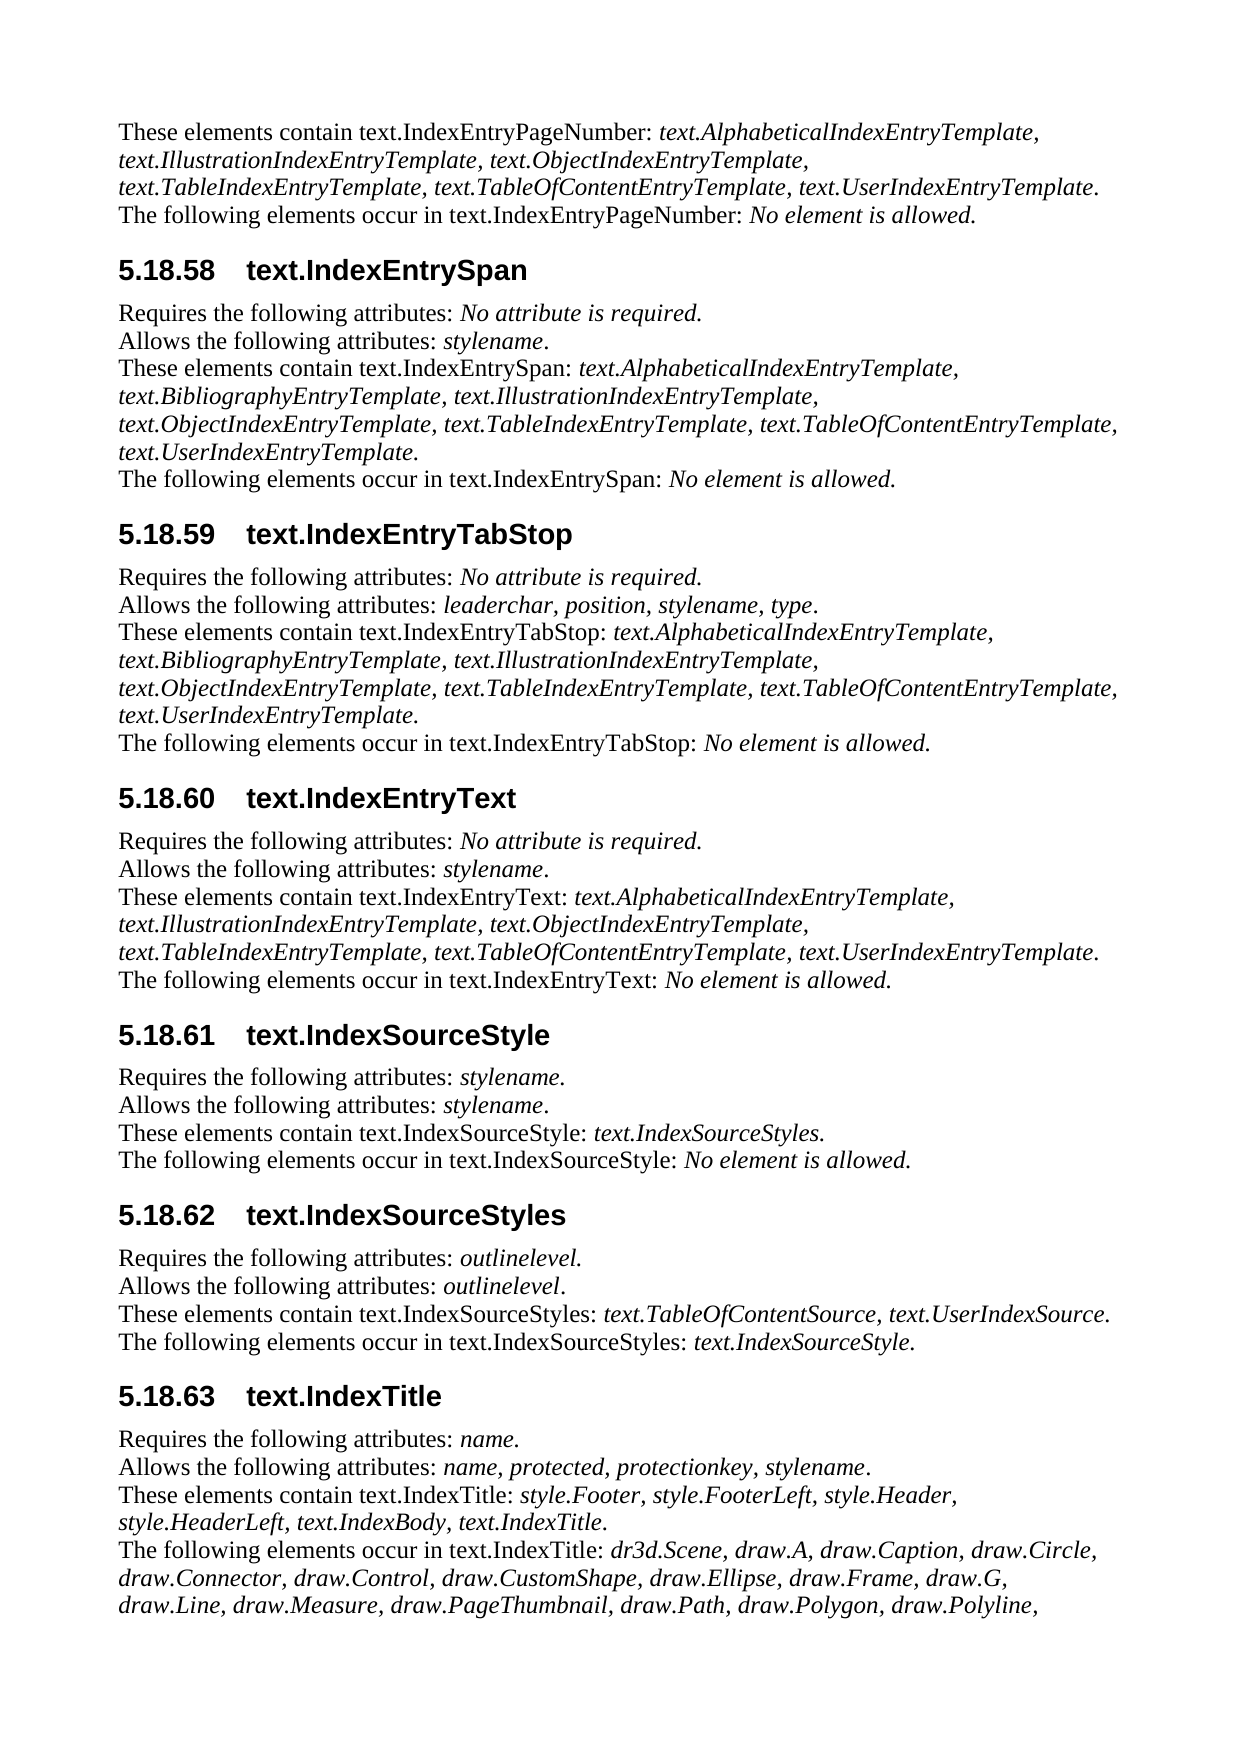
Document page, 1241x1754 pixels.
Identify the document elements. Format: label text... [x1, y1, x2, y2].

text These elements contain text.IndexSourceStyles: text.TableOfContentSource, text.UserIndexSource. [118, 1300, 1122, 1328]
text Requires the following attributes: No attribute is required. [118, 563, 1122, 591]
text The following elements occur in text.IndexSourceStyle: No element is allowed. [118, 1147, 1122, 1174]
text Allows the following attributes: outlinelevel. [118, 1272, 1122, 1300]
text The following elements occur in text.IndexSourceStyles: text.IndexSourceStyle. [118, 1328, 1122, 1355]
text Requires the following attributes: name. [118, 1425, 1122, 1453]
subtitle text.IndexEntryText [118, 782, 1122, 815]
subtitle text.IndexTitle [118, 1380, 1122, 1413]
text The following elements occur in text.IndexTitle: dr3d.Scene, draw.A, draw.Caption, draw.Circle, draw.Connector, draw.Control, draw.CustomShape, draw.Ellipse, draw.Frame, draw.G, draw.Line, draw.Measure, draw.PageThumbnail, draw.Path, draw.Polygon, draw.Polyline, [118, 1536, 1122, 1619]
text These elements contain text.IndexEntryText: text.AlphabeticalIndexEntryTemplate, text.IllustrationIndexEntryTemplate, text.ObjectIndexEntryTemplate, text.TableIndexEntryTemplate, text.TableOfContentEntryTemplate, text.UserIndexEntryTemplate. [118, 883, 1122, 966]
text Requires the following attributes: No attribute is required. [118, 299, 1122, 327]
text Allows the following attributes: leaderchar, position, stylename, type. [118, 591, 1122, 618]
text Requires the following attributes: No attribute is required. [118, 827, 1122, 855]
text Requires the following attributes: stylename. [118, 1063, 1122, 1091]
text These elements contain text.IndexTitle: style.Footer, style.FooterLeft, style.Header, style.HeaderLeft, text.IndexBody, text.IndexTitle. [118, 1481, 1122, 1536]
text The following elements occur in text.IndexEntryPageNumber: No element is allowed. [118, 201, 1122, 229]
subtitle text.IndexSourceStyle [118, 1018, 1122, 1051]
text Allows the following attributes: name, protected, protectionkey, stylename. [118, 1453, 1122, 1481]
subtitle text.IndexEntrySpan [118, 254, 1122, 287]
text The following elements occur in text.IndexEntryTabStop: No element is allowed. [118, 729, 1122, 757]
subtitle text.IndexEntryTabStop [118, 518, 1122, 551]
text Requires the following attributes: outlinelevel. [118, 1244, 1122, 1272]
text These elements contain text.IndexEntryTabStop: text.AlphabeticalIndexEntryTemplate, text.BibliographyEntryTemplate, text.IllustrationIndexEntryTemplate, text.ObjectIndexEntryTemplate, text.TableIndexEntryTemplate, text.TableOfContentEntryTemplate, text.UserIndexEntryTemplate. [118, 618, 1122, 729]
text Allows the following attributes: stylename. [118, 327, 1122, 354]
text These elements contain text.IndexSourceStyle: text.IndexSourceStyles. [118, 1119, 1122, 1147]
text The following elements occur in text.IndexEntrySpan: No element is allowed. [118, 465, 1122, 493]
text The following elements occur in text.IndexEntryText: No element is allowed. [118, 966, 1122, 993]
text Allows the following attributes: stylename. [118, 855, 1122, 883]
text These elements contain text.IndexEntrySpan: text.AlphabeticalIndexEntryTemplate, text.BibliographyEntryTemplate, text.IllustrationIndexEntryTemplate, text.ObjectIndexEntryTemplate, text.TableIndexEntryTemplate, text.TableOfContentEntryTemplate, text.UserIndexEntryTemplate. [118, 354, 1122, 465]
subtitle text.IndexSourceStyles [118, 1199, 1122, 1232]
text Allows the following attributes: stylename. [118, 1091, 1122, 1119]
text These elements contain text.IndexEntryPageNumber: text.AlphabeticalIndexEntryTemplate, text.IllustrationIndexEntryTemplate, text.ObjectIndexEntryTemplate, text.TableIndexEntryTemplate, text.TableOfContentEntryTemplate, text.UserIndexEntryTemplate. [118, 118, 1122, 201]
